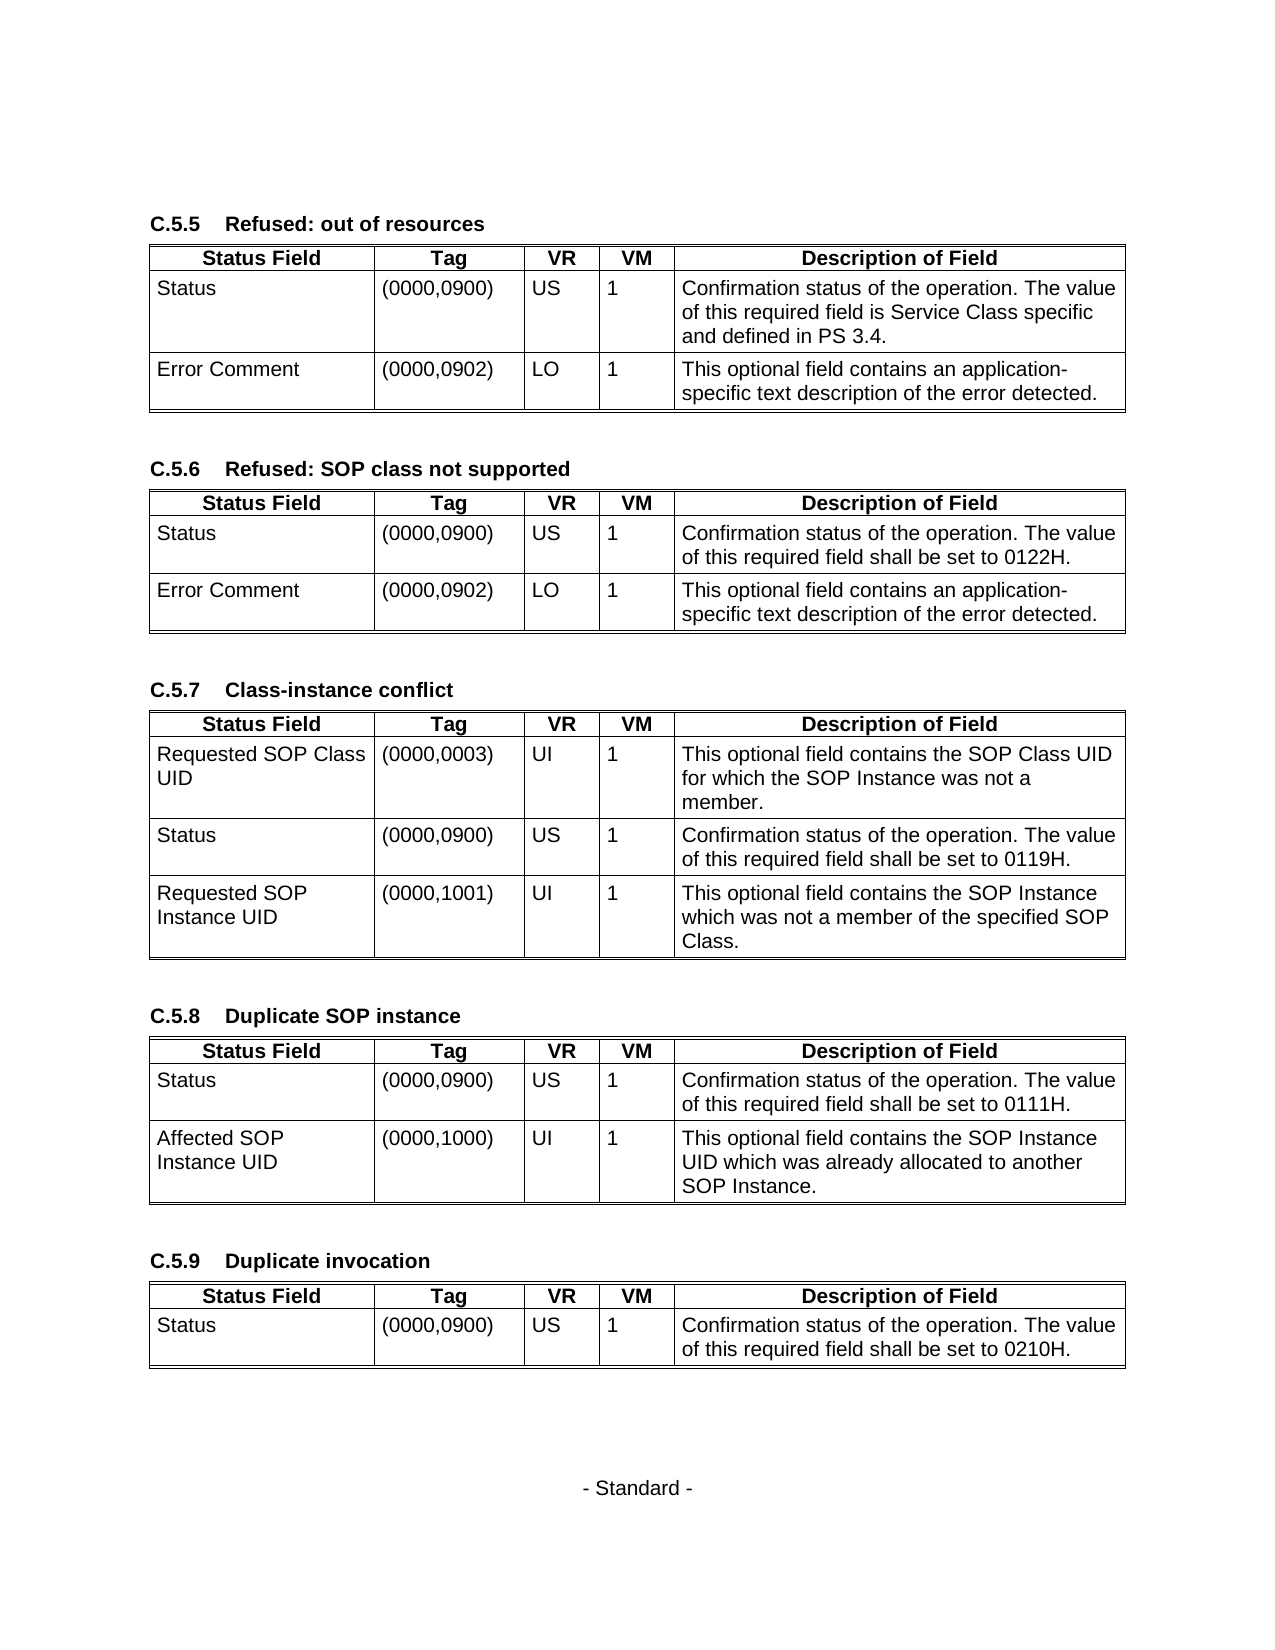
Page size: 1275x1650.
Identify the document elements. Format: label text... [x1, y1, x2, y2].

table_cell (0000,0003) [375, 737, 524, 818]
table_cell Confirmation status of the operation. The value of this required field shall be set to 0119H. [675, 819, 1125, 875]
table_cell 1 [600, 1064, 674, 1120]
table_cell 1 [600, 271, 674, 352]
table_cell UI [525, 876, 599, 957]
table_cell LO [525, 574, 599, 630]
table_cell 1 [600, 353, 674, 409]
table_header Status Field [150, 713, 374, 736]
table_cell US [525, 819, 599, 875]
table_cell Status [150, 819, 374, 875]
table_cell This optional field contains an application-specific text description of the error detected. [675, 574, 1125, 630]
table_cell Requested SOP Instance UID [150, 876, 374, 957]
table_header VR [525, 1040, 599, 1063]
table_cell Confirmation status of the operation. The value of this required field shall be set to 0122H. [675, 516, 1125, 573]
subtitle C.5.5 Refused: out of resources [150, 212, 1125, 236]
subtitle C.5.7 Class-instance conflict [150, 677, 1125, 702]
table_cell Status [150, 271, 374, 352]
table_header Status Field [150, 247, 374, 270]
table_cell Status [150, 516, 374, 573]
subtitle C.5.8 Duplicate SOP instance [150, 1004, 1125, 1028]
table_cell This optional field contains the SOP Instance which was not a member of the specified SOP Class. [675, 876, 1125, 957]
table_cell 1 [600, 1121, 674, 1202]
table_cell UI [525, 1121, 599, 1202]
table_cell Confirmation status of the operation. The value of this required field is Service Class specific and defined in PS 3.4. [675, 271, 1125, 352]
table_cell US [525, 1064, 599, 1120]
table_cell (0000,1001) [375, 876, 524, 957]
table_cell Status [150, 1064, 374, 1120]
table_cell US [525, 271, 599, 352]
table_cell (0000,1000) [375, 1121, 524, 1202]
table_cell This optional field contains the SOP Class UID for which the SOP Instance was not a member. [675, 737, 1125, 818]
table_cell (0000,0900) [375, 516, 524, 573]
table_cell Error Comment [150, 353, 374, 409]
table_cell US [525, 516, 599, 573]
table_header Status Field [150, 1285, 374, 1308]
table_cell (0000,0900) [375, 1309, 524, 1365]
table_header VM [600, 247, 674, 270]
table_cell 1 [600, 1309, 674, 1365]
table_header Status Field [150, 1040, 374, 1063]
table_cell (0000,0902) [375, 353, 524, 409]
table_header Description of Field [675, 247, 1125, 270]
table_header Tag [375, 1040, 524, 1063]
table_cell Affected SOP Instance UID [150, 1121, 374, 1202]
table_header Description of Field [675, 1040, 1125, 1063]
table_header VR [525, 1285, 599, 1308]
subtitle C.5.9 Duplicate invocation [150, 1249, 1125, 1273]
table_cell Error Comment [150, 574, 374, 630]
table_header Tag [375, 247, 524, 270]
table_header VM [600, 713, 674, 736]
table_header VM [600, 1040, 674, 1063]
table_header Description of Field [675, 713, 1125, 736]
table_cell LO [525, 353, 599, 409]
table_cell 1 [600, 574, 674, 630]
table_header Description of Field [675, 1285, 1125, 1308]
table_cell (0000,0900) [375, 271, 524, 352]
table_header Tag [375, 492, 524, 515]
table_cell 1 [600, 516, 674, 573]
table_cell Requested SOP Class UID [150, 737, 374, 818]
table_cell (0000,0900) [375, 819, 524, 875]
table_cell This optional field contains the SOP Instance UID which was already allocated to another SOP Instance. [675, 1121, 1125, 1202]
table_cell 1 [600, 737, 674, 818]
table_cell US [525, 1309, 599, 1365]
table_header Tag [375, 1285, 524, 1308]
table_header VM [600, 492, 674, 515]
table_header VR [525, 713, 599, 736]
table_cell 1 [600, 876, 674, 957]
table_header VM [600, 1285, 674, 1308]
table_header Description of Field [675, 492, 1125, 515]
table_header VR [525, 247, 599, 270]
table_cell 1 [600, 819, 674, 875]
table_header Tag [375, 713, 524, 736]
table_header Status Field [150, 492, 374, 515]
table_cell This optional field contains an application-specific text description of the error detected. [675, 353, 1125, 409]
table_cell Status [150, 1309, 374, 1365]
table_cell (0000,0900) [375, 1064, 524, 1120]
table_cell UI [525, 737, 599, 818]
table_cell Confirmation status of the operation. The value of this required field shall be set to 0210H. [675, 1309, 1125, 1365]
table_cell (0000,0902) [375, 574, 524, 630]
subtitle C.5.6 Refused: SOP class not supported [150, 457, 1125, 481]
table_cell Confirmation status of the operation. The value of this required field shall be set to 0111H. [675, 1064, 1125, 1120]
table_header VR [525, 492, 599, 515]
